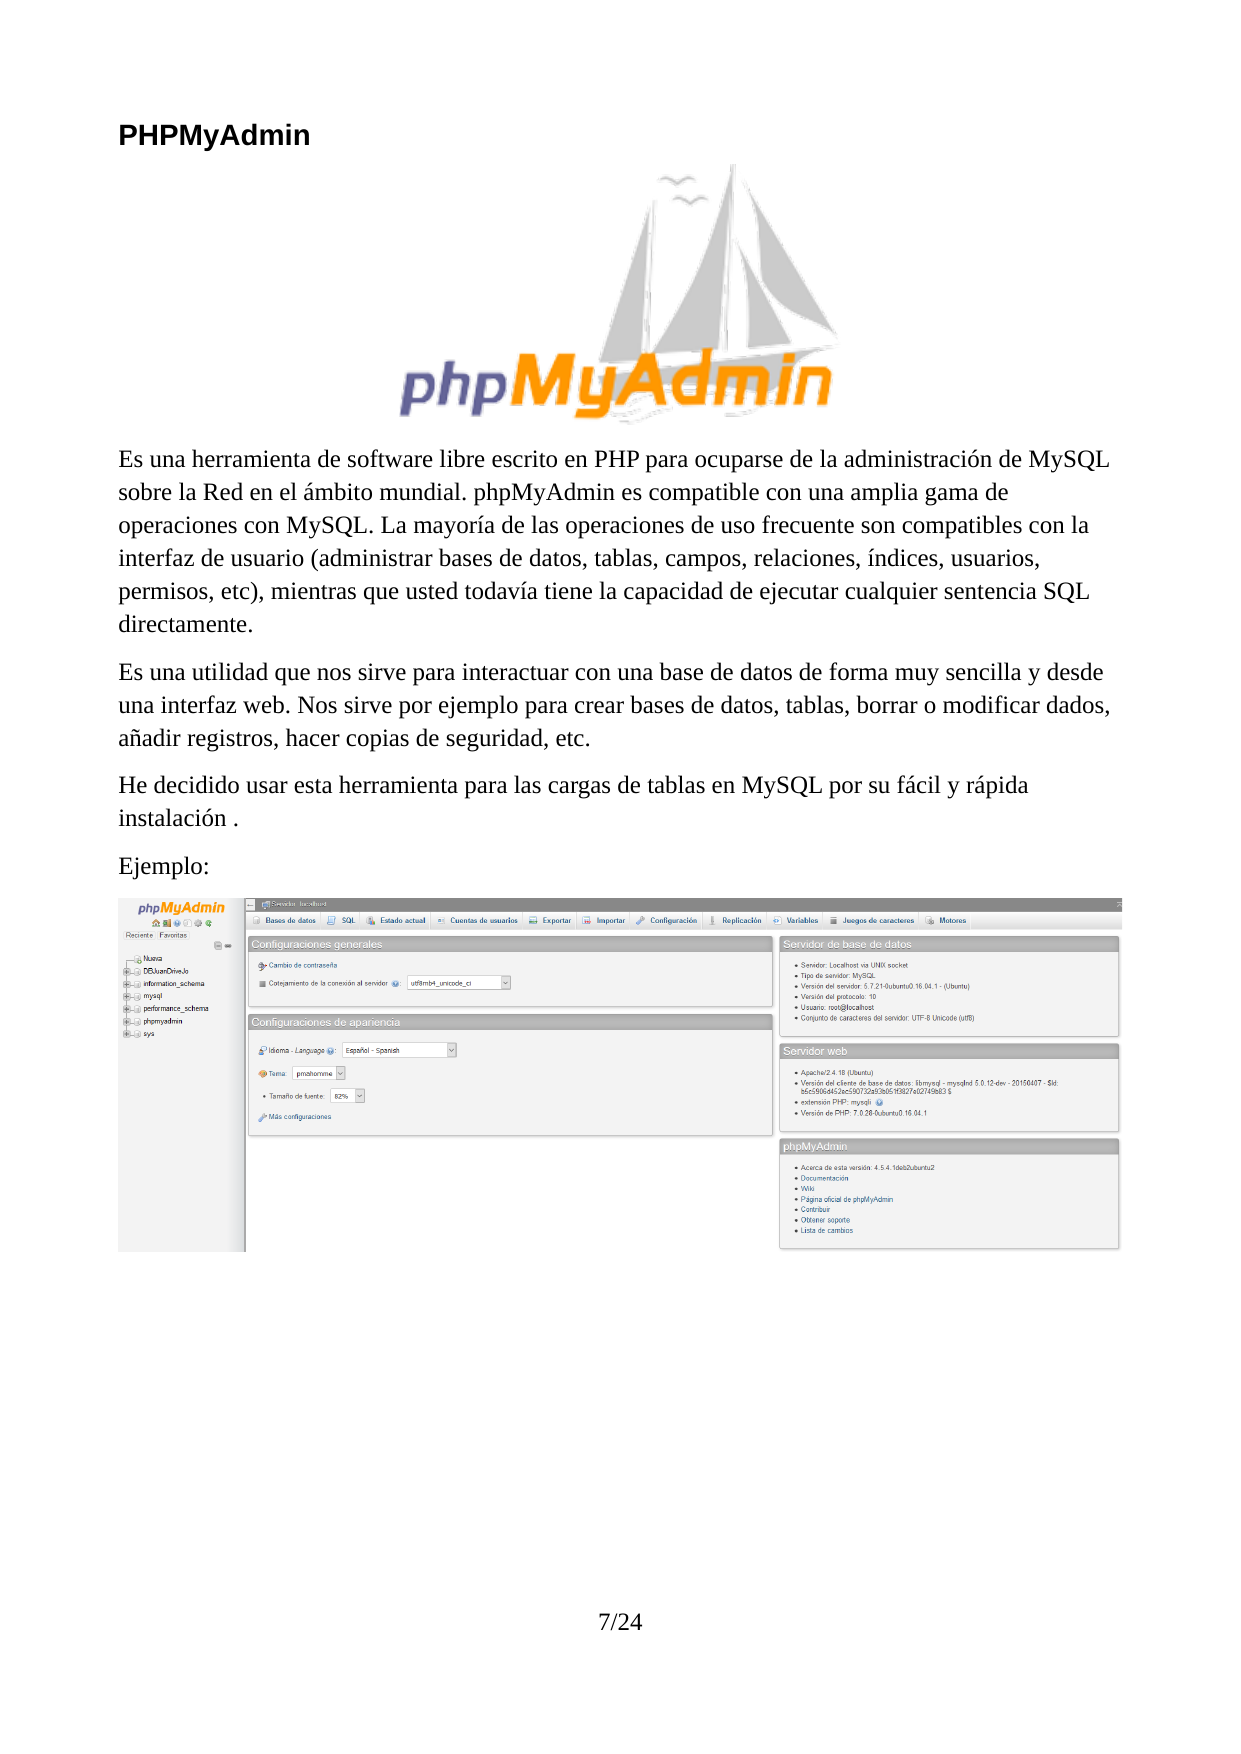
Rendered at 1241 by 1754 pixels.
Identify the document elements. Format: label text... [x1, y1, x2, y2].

picture [399, 164, 842, 426]
text He decidido usar esta herramienta para las cargas de tablas en MySQL por su fácil y rápida instalación . [118, 771, 1122, 832]
picture [118, 898, 1123, 1252]
text Ejemplo: [118, 851, 1122, 880]
text Es una utilidad que nos sirve para interactuar con una base de datos de forma muy sencilla y desde una interfaz web. Nos sirve por ejemplo para crear bases de datos, tablas, borrar o modificar dados, añadir registros, hacer copias de seguridad, etc. [118, 657, 1122, 752]
subtitle PHPMyAdmin [118, 118, 1122, 152]
text Es una herramienta de software libre escrito en PHP para ocuparse de la administración de MySQL sobre la Red en el ámbito mundial. phpMyAdmin es compatible con una amplia gama de operaciones con MySQL. La mayoría de las operaciones de uso frecuente son compatibles con la interfaz de usuario (administrar bases de datos, tablas, campos, relaciones, índices, usuarios, permisos, etc), mientras que usted todavía tiene la capacidad de ejecutar cualquier sentencia SQL directamente. [118, 444, 1122, 638]
